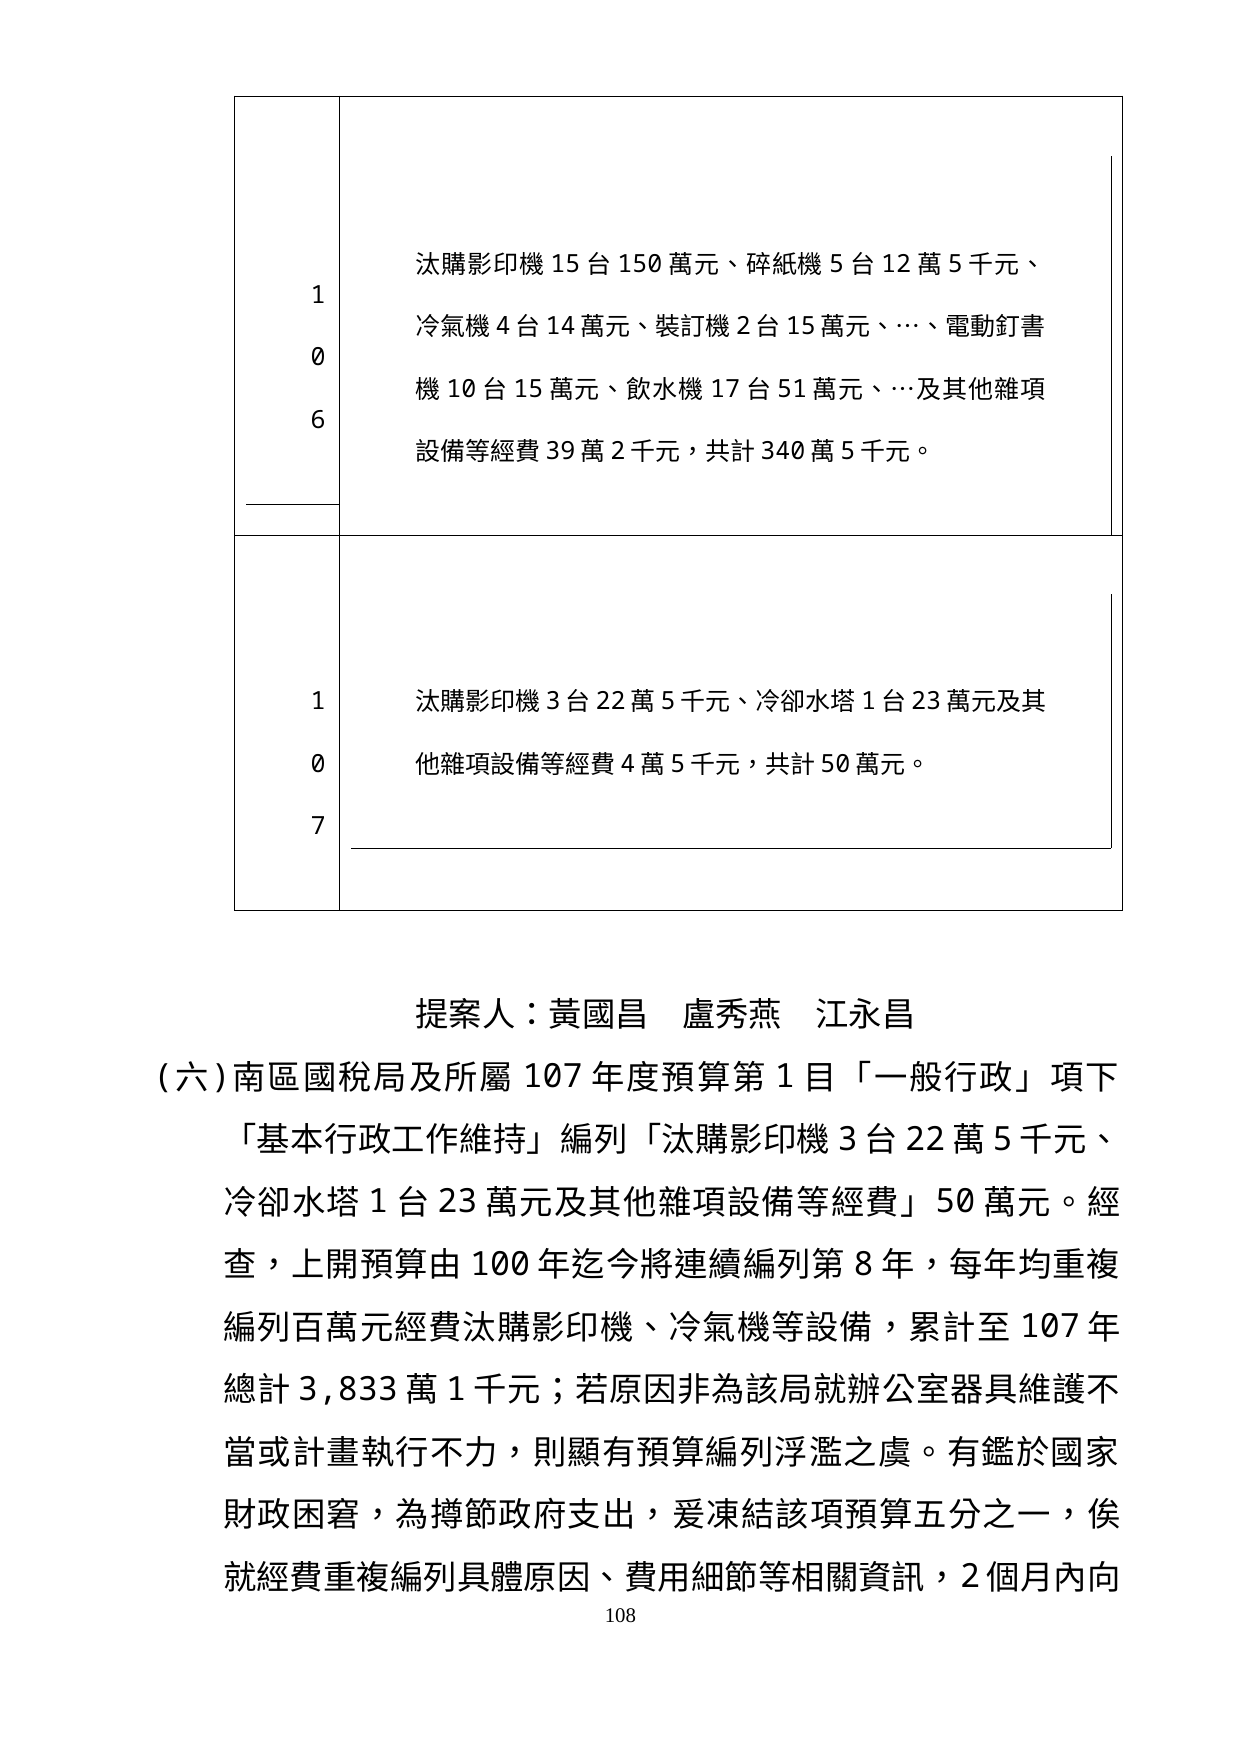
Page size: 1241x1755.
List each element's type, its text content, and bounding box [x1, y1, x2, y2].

table_cell 汰購影印機15台150萬元、碎紙機5台12萬5千元、冷氣機4台14萬元、裝訂機2台15萬元、…、電動釘書機10台15萬元、飲水機17台51萬元、…及其他雜項設備等經費39萬2千元，共計340萬5千元。 [340, 97, 1122, 535]
table_cell 汰購影印機3台22萬5千元、冷卻水塔1台23萬元及其他雜項設備等經費4萬5千元，共計50萬元。 [340, 536, 1122, 910]
text 提案人：黃國昌 盧秀燕 江永昌 [220, 971, 1120, 1033]
table_cell 107 [235, 536, 339, 910]
table_cell 106 [235, 97, 339, 535]
text (六)南區國稅局及所屬107年度預算第1目「一般行政」項下「基本行政工作維持」編列「汰購影印機3台22萬5千元、冷卻水塔1台23萬元及其他雜項設備等經費」50萬元。經查，上開預算由100年迄今將連續編列第8年，每年均重複編列百萬元經費汰購影印機、冷氣機等設備，累計至107年總計3,833萬1千元；若原因非為該局就辦公室器具維護不當或計畫執行不力，則顯有預算編列浮濫之虞。有鑑於國家財政困窘，為撙節政府支出，爰凍結該項預算五分之一，俟就經費重複編列具體原因、費用細節等相關資訊，2個月內向 [153, 1033, 1120, 1596]
